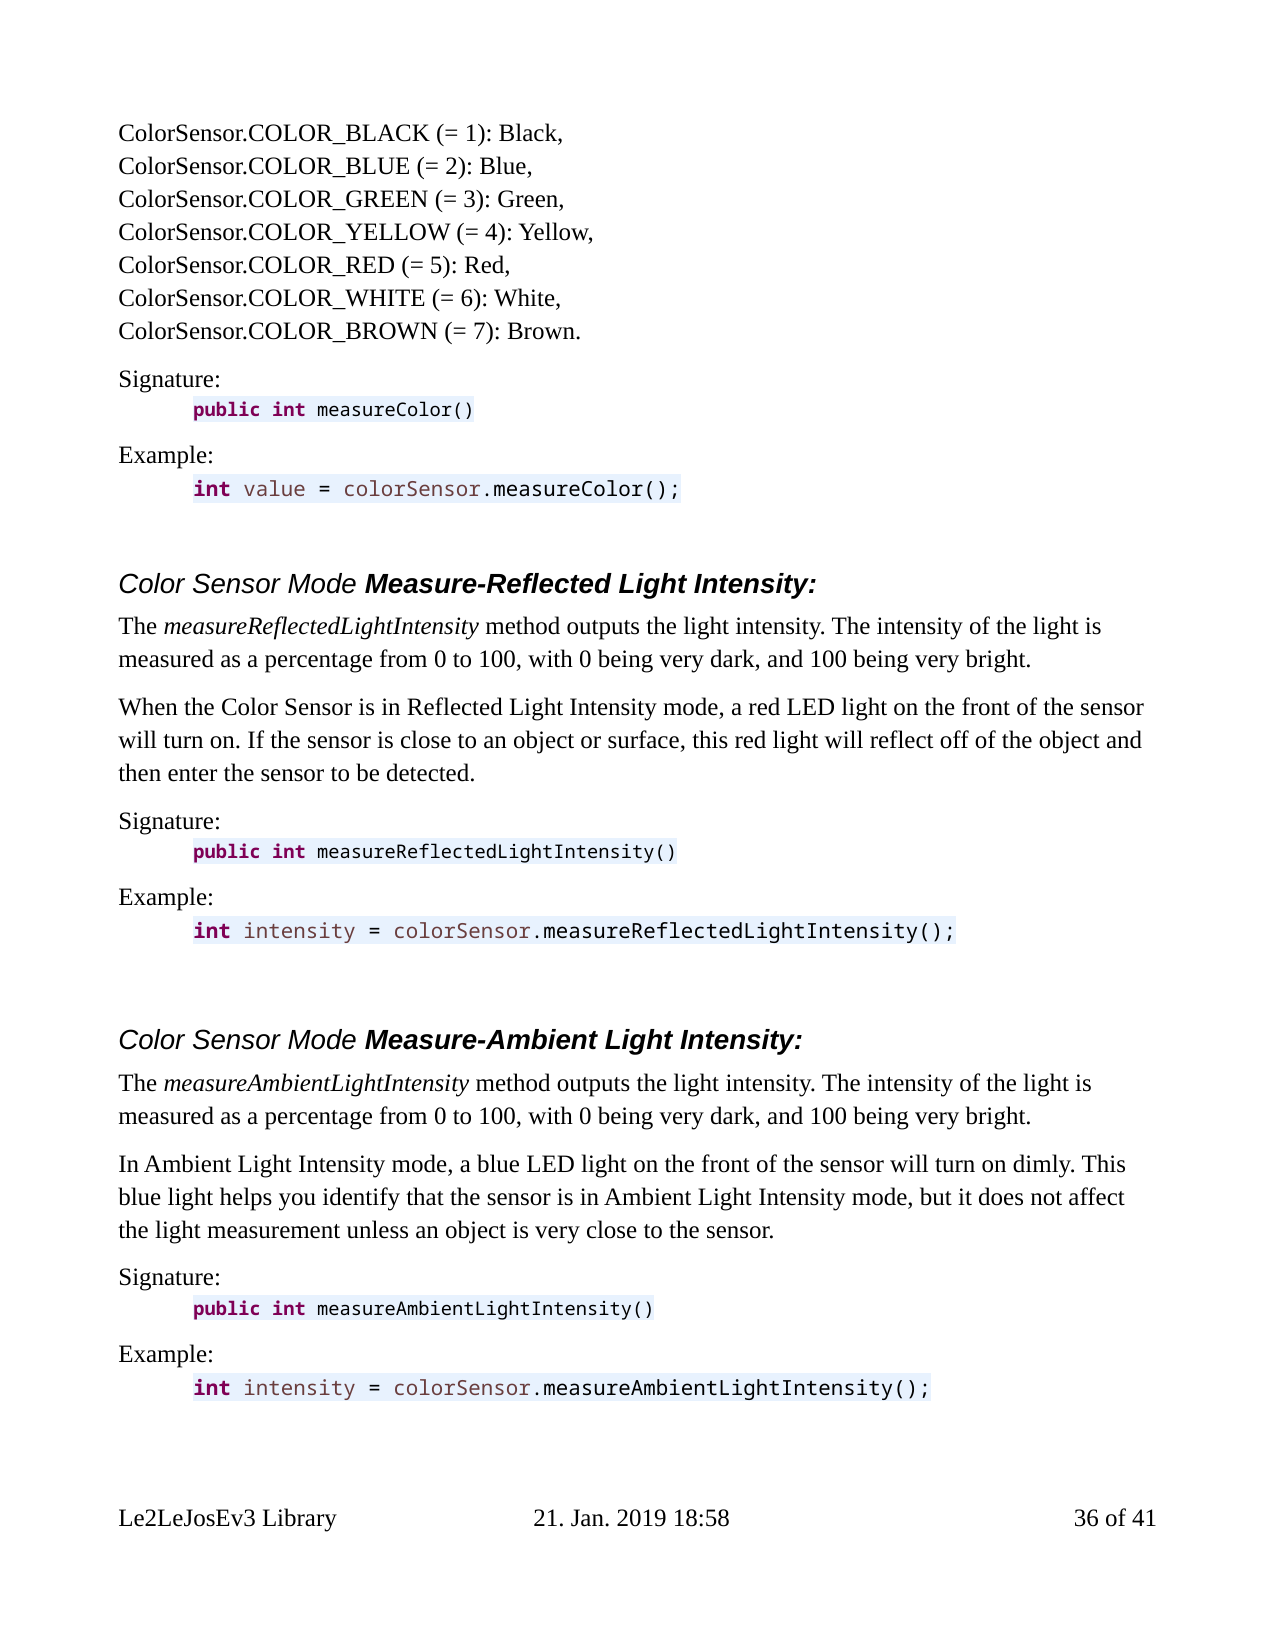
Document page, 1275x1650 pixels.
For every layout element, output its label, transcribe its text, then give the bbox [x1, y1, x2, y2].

text In Ambient Light Intensity mode, a blue LED light on the front of the sensor will turn on dimly. This blue light helps you identify that the sensor is in Ambient Light Intensity mode, but it does not affect the light measurement unless an object is very close to the sensor. [118, 1149, 1157, 1243]
text Signature: public int measureColor() [118, 364, 1157, 422]
text Signature: public int measureReflectedLightIntensity() [118, 806, 1157, 864]
text The measureAmbientLightIntensity method outputs the light intensity. The intensity of the light is measured as a percentage from 0 to 100, with 0 being very dark, and 100 being very bright. [118, 1068, 1157, 1130]
subtitle Color Sensor Mode Measure-Ambient Light Intensity: [118, 1024, 1157, 1056]
text ColorSensor.COLOR_BLACK (= 1): Black, ColorSensor.COLOR_BLUE (= 2): Blue, ColorSensor.COLOR_GREEN (= 3): Green, ColorSensor.COLOR_YELLOW (= 4): Yellow, ColorSensor.COLOR_RED (= 5): Red, ColorSensor.COLOR_WHITE (= 6): White, ColorSensor.COLOR_BROWN (= 7): Brown. [118, 118, 1157, 345]
text Example: int value = colorSensor.measureColor(); [118, 440, 1157, 536]
text When the Color Sensor is in Reflected Light Intensity mode, a red LED light on the front of the sensor will turn on. If the sensor is close to an object or surface, this red light will reflect off of the object and then enter the sensor to be detected. [118, 692, 1157, 787]
text The measureReflectedLightIntensity method outputs the light intensity. The intensity of the light is measured as a percentage from 0 to 100, with 0 being very dark, and 100 being very bright. [118, 611, 1157, 673]
text Example: int intensity = colorSensor.measureAmbientLightIntensity(); [118, 1339, 1157, 1401]
text Signature: public int measureAmbientLightIntensity() [118, 1262, 1157, 1320]
text Example: int intensity = colorSensor.measureReflectedLightIntensity(); [118, 882, 1157, 944]
subtitle Color Sensor Mode Measure-Reflected Light Intensity: [118, 567, 1157, 599]
